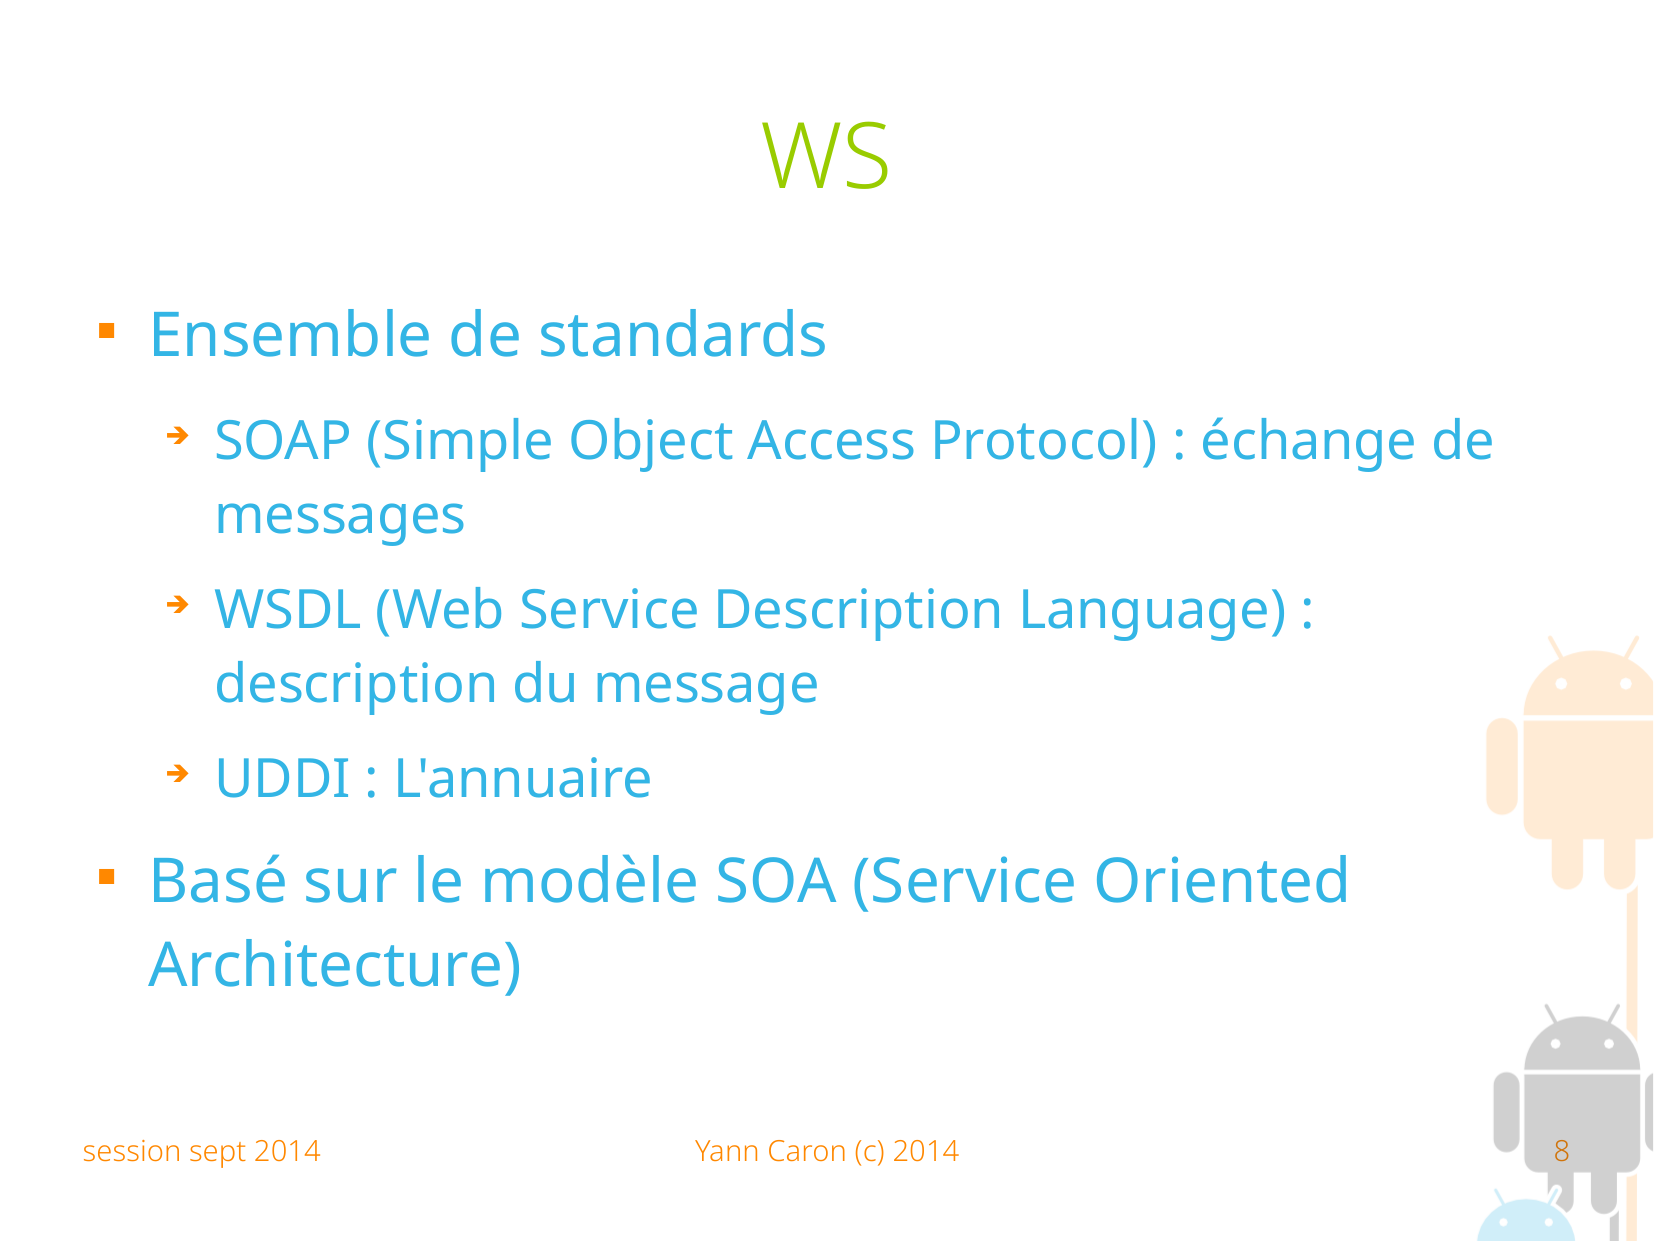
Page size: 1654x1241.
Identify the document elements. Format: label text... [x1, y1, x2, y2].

picture [240, 423, 1654, 1241]
title WS [82, 49, 1571, 257]
list Ensemble de standards SOAP (Simple Object Access Protocol) : échange de messages WSDL (Web Service Description Language) : description du message UDDI : L'annuaire Basé sur le modèle SOA (Service Oriented Architecture) [82, 290, 1571, 1010]
